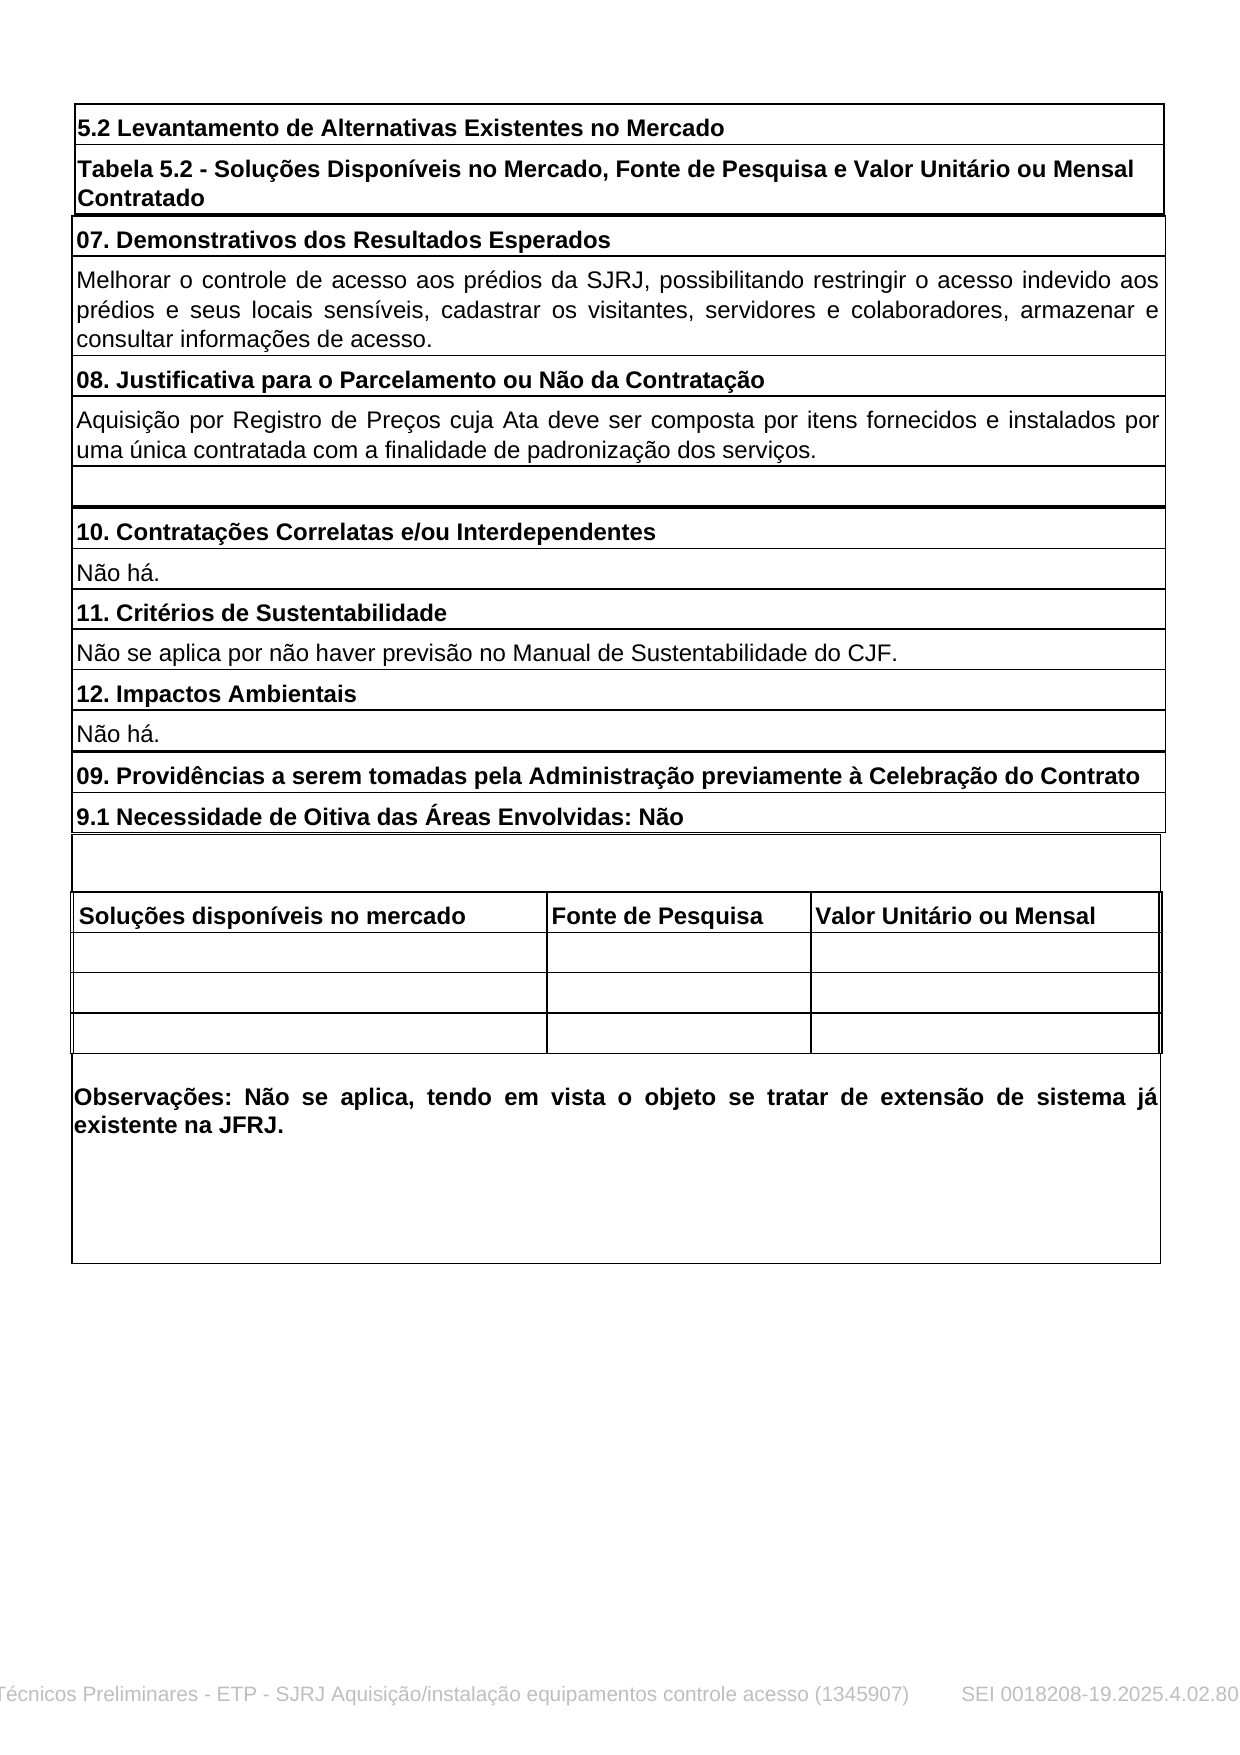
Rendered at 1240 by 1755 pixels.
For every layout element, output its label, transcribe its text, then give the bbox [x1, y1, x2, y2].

table_cell [812, 973, 1158, 1012]
table_cell 12. Impactos Ambientais [73, 670, 1165, 709]
table_cell [812, 1014, 1158, 1053]
table_cell Tabela 5.2 - Soluções Disponíveis no Mercado, Fonte de Pesquisa e Valor Unitário ou Mensal Contratado [76, 145, 1163, 213]
table_cell [548, 1014, 810, 1053]
table_cell 5.2 Levantamento de Alternativas Existentes no Mercado [76, 105, 1163, 143]
table_cell Melhorar o controle de acesso aos prédios da SJRJ, possibilitando restringir o acesso indevido aos prédios e seus locais sensíveis, cadastrar os visitantes, servidores e colaboradores, armazenar e consultar informações de acesso. [73, 257, 1165, 355]
table_header [73, 835, 1160, 891]
table_cell Não há. [73, 711, 1165, 749]
table_cell [548, 973, 810, 1012]
table_header 09. Providências a serem tomadas pela Administração previamente à Celebração do Contrato [73, 753, 1165, 791]
table_cell [74, 973, 546, 1012]
table_cell 11. Critérios de Sustentabilidade [73, 590, 1165, 628]
table_header 10. Contratações Correlatas e/ou Interdependentes [73, 509, 1165, 547]
table_cell Valor Unitário ou Mensal [812, 893, 1158, 931]
table_cell Não há. [73, 549, 1165, 588]
table_cell [74, 1014, 546, 1053]
table_cell 08. Justificativa para o Parcelamento ou Não da Contratação [73, 356, 1165, 395]
table_cell [548, 933, 810, 972]
table_cell 9.1 Necessidade de Oitiva das Áreas Envolvidas: Não [73, 793, 1165, 832]
table_cell Fonte de Pesquisa [548, 893, 810, 931]
table_cell [74, 933, 546, 972]
table_cell [73, 467, 1165, 505]
table_header 07. Demonstrativos dos Resultados Esperados [73, 217, 1165, 255]
table_cell [812, 933, 1158, 972]
table_cell Soluções disponíveis no mercado [74, 893, 546, 931]
table_cell Não se aplica por não haver previsão no Manual de Sustentabilidade do CJF. [73, 630, 1165, 669]
table_cell Aquisição por Registro de Preços cuja Ata deve ser composta por itens fornecidos e instalados por uma única contratada com a finalidade de padronização dos serviços. [73, 397, 1165, 465]
table_cell Observações: Não se aplica, tendo em vista o objeto se tratar de extensão de sistema já existente na JFRJ. [73, 1054, 1160, 1262]
